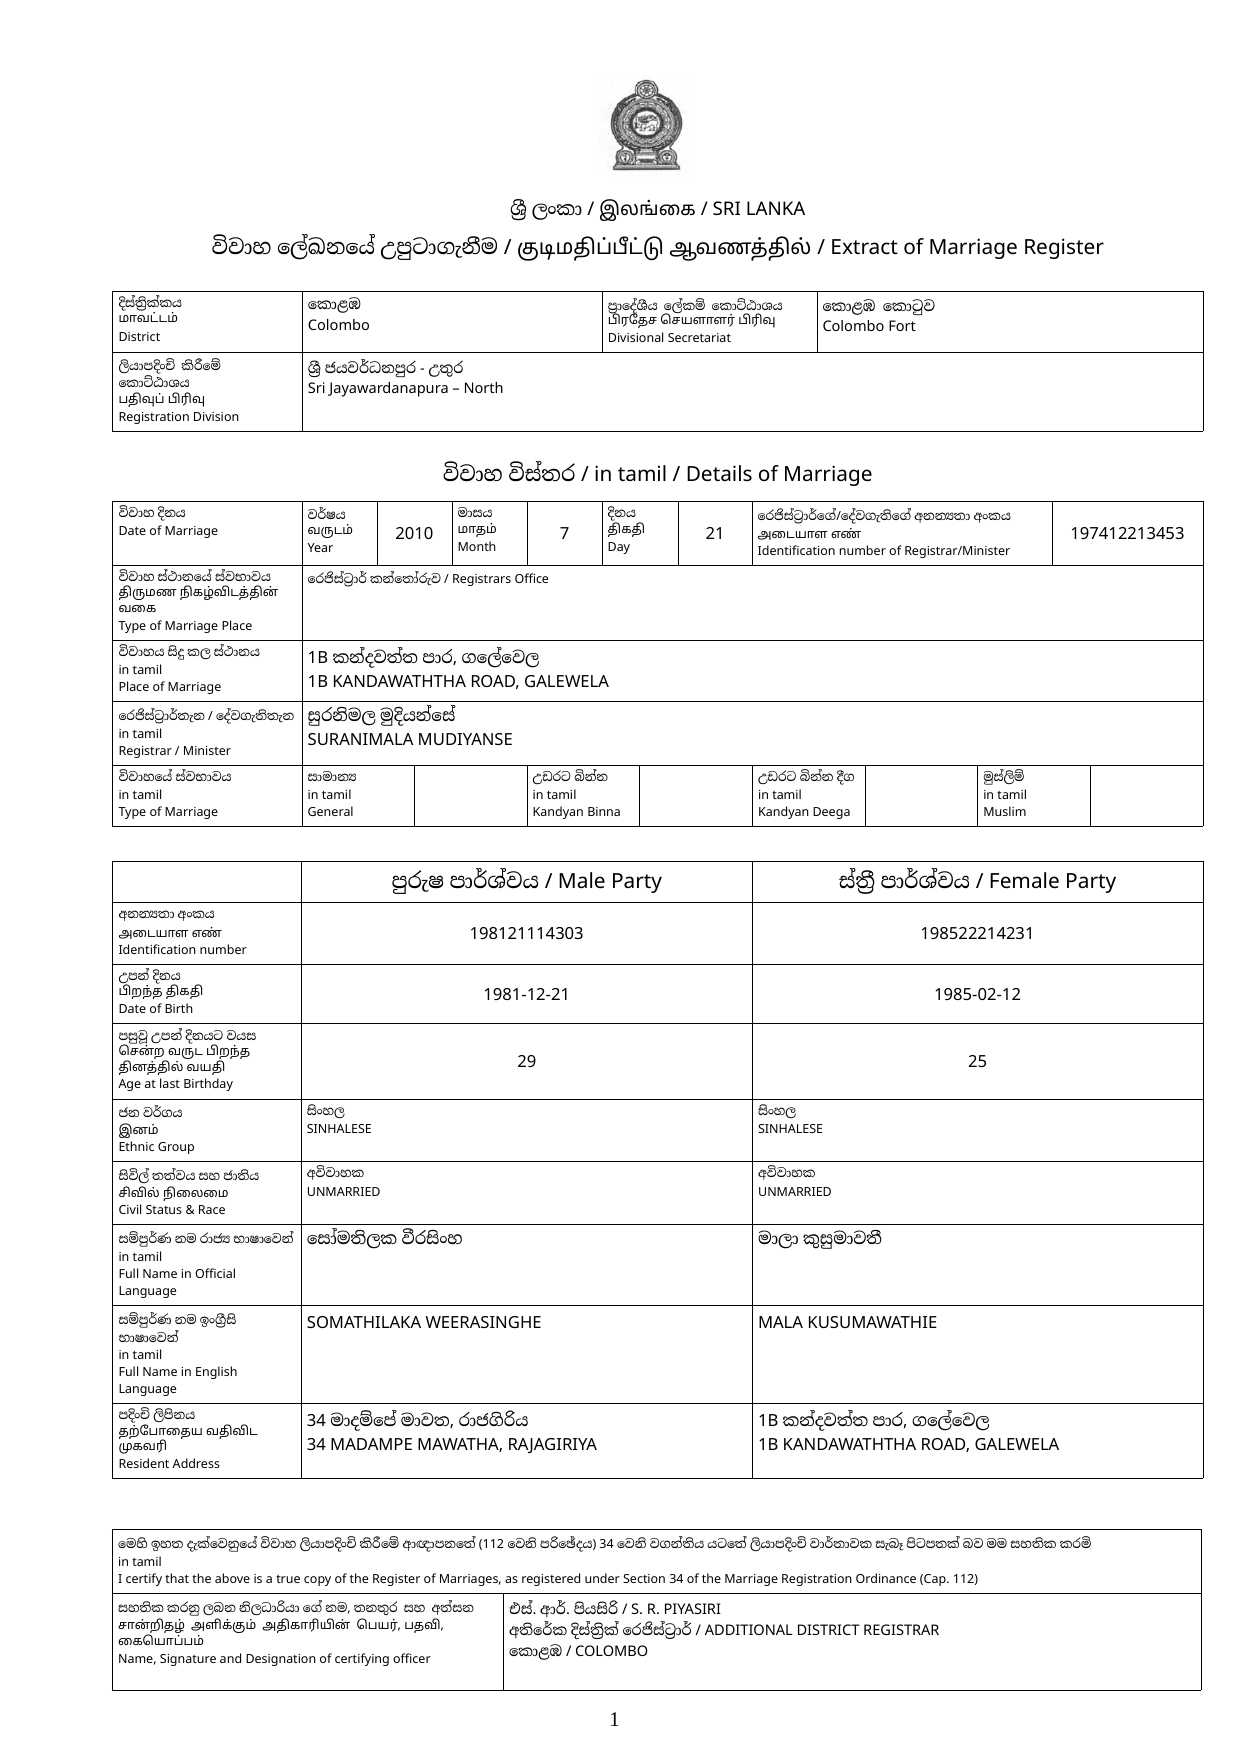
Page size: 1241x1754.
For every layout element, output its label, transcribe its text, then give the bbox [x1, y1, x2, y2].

table_cell SOMATHILAKA WEERASINGHE [302, 1306, 752, 1403]
table_header දිනය திகதி Day [603, 502, 678, 564]
table_cell [1091, 766, 1203, 826]
table_header 197412213453 [1053, 502, 1203, 564]
table_cell [640, 766, 752, 826]
table_cell උඩරට බින්න දීග in tamil Kandyan Deega [753, 766, 865, 826]
table_cell සහතික කරනු ලබන නිලධාරියා ගේ නම, තනතුර සහ අත්සන சான்றிதழ் அளிக்கும் அதிகாரியின் பெயர், பதவி, கையொப்பம் Name, Signature and Designation of certifying officer [113, 1594, 503, 1689]
table_cell ජන වර්ගය இனம் Ethnic Group [113, 1100, 301, 1161]
table_cell සෝමතිලක වීරසිංහ [302, 1225, 752, 1305]
table_header රෙජිස්ට්‍රාර්ගේ/දේවගැතිගේ අනන්‍යතා අංකය அடையாள எண் Identification number of Registrar/Minister [753, 502, 1052, 564]
table_cell විවාහය සිදු කල ස්ථානය in tamil Place of Marriage [113, 641, 302, 701]
table_cell ලියාපදිංචි කිරීමේ කොට්ඨාශය பதிவுப் பிரிவு Registration Division [113, 353, 302, 431]
table_cell [866, 766, 977, 826]
table_cell සිංහල SINHALESE [753, 1100, 1203, 1161]
text විවාහ විස්තර / in tamil / Details of Marriage [112, 459, 1203, 489]
table_cell ශ්‍රී ජයවර්ධනපුර - උතුර Sri Jayawardanapura – North [303, 353, 1203, 431]
table_cell අවිවාහක UNMARRIED [302, 1162, 752, 1224]
table_header මෙහි ඉහත දැක්වෙනුයේ විවාහ ලියාපදිංචි කිරීමේ ආඥාපනතේ (112 වෙනි පරිඡේදය) 34 වෙනි වගන්තිය යටතේ ලියාපදිංචි වාර්තාවක සැබෑ පිටපතක් බව මම සහතික කරමි in tamil I certify that the above is a true copy of the Register of Marriages, as registered under Section 34 of the Marriage Registration Ordinance (Cap. 112) [113, 1530, 1201, 1593]
table_cell 29 [302, 1024, 752, 1098]
table_cell උඩරට බින්න in tamil Kandyan Binna [528, 766, 639, 826]
table_header 21 [679, 502, 752, 564]
table_cell සම්පුර්ණ නම ඉංග්‍රීසි භාෂාවෙන් in tamil Full Name in English Language [113, 1306, 301, 1403]
table_cell 25 [753, 1024, 1203, 1098]
table_cell 1B කන්දවත්ත පාර, ගලේවෙල 1B KANDAWATHTHA ROAD, GALEWELA [303, 641, 1203, 701]
table_cell මුස්ලිම් in tamil Muslim [978, 766, 1090, 826]
table_cell උපන් දිනය பிறந்த திகதி Date of Birth [113, 965, 301, 1023]
table_cell 1B කන්දවත්ත පාර, ගලේවෙල 1B KANDAWATHTHA ROAD, GALEWELA [753, 1404, 1203, 1478]
table_cell 1981-12-21 [302, 965, 752, 1023]
table_cell එස්. ආර්. පියසිරි / S. R. PIYASIRI අතිරේක දිස්ත්‍රික් රෙජිස්ට්‍රාර් / ADDITIONAL DISTRICT REGISTRAR කොළඹ / COLOMBO [504, 1594, 1201, 1689]
table_header විවාහ දිනය Date of Marriage [113, 502, 302, 564]
table_cell විවාහ ස්ථානයේ ස්වභාවය திருமண நிகழ்விடத்தின் வகை Type of Marriage Place [113, 566, 302, 640]
table_cell 198522214231 [753, 903, 1203, 963]
table_header පුරුෂ පාර්ශ්වය / Male Party [302, 862, 752, 902]
picture [598, 76, 693, 177]
table_cell සිංහල SINHALESE [302, 1100, 752, 1161]
table_cell පදිංචි ලිපිනය தற்போதைய வதிவிட முகவரி Resident Address [113, 1404, 301, 1478]
table_cell මාලා කුසුමාවතී [753, 1225, 1203, 1305]
table_header [113, 862, 301, 902]
table_header 7 [528, 502, 602, 564]
table_cell අනන්‍යතා අංකය அடையாள எண் Identification number [113, 903, 301, 963]
table_header ප්‍රාදේශීය ලේකම් කොට්ඨාශය பிரதேச செயளாளர் பிரிவு Divisional Secretariat [603, 292, 817, 352]
table_header වර්ෂය வருடம் Year [303, 502, 377, 564]
table_cell 34 මාදම්පේ මාවත, රාජගිරිය 34 MADAMPE MAWATHA, RAJAGIRIYA [302, 1404, 752, 1478]
table_cell සිවිල් තත්වය සහ ජාතිය சிவில் நிலைமை Civil Status & Race [113, 1162, 301, 1224]
table_cell රෙජිස්ට්‍රාර්තැන / දේවගැතිතැන in tamil Registrar / Minister [113, 702, 302, 765]
table_cell පසුවූ උපන් දිනයට වයස சென்ற வருட பிறந்த தினத்தில் வயதி Age at last Birthday [113, 1024, 301, 1098]
table_cell විවාහයේ ස්වභාවය in tamil Type of Marriage [113, 766, 302, 826]
table_cell MALA KUSUMAWATHIE [753, 1306, 1203, 1403]
table_cell 198121114303 [302, 903, 752, 963]
table_cell සුරනිමල මුදියන්සේ SURANIMALA MUDIYANSE [303, 702, 1203, 765]
table_header 2010 [378, 502, 452, 564]
table_header ස්ත්‍රී පාර්ශ්වය / Female Party [753, 862, 1203, 902]
table_cell 1985-02-12 [753, 965, 1203, 1023]
text ශ්‍රී ලංකා / ﻿இலங்கை / SRI LANKA [112, 195, 1203, 221]
table_cell අවිවාහක UNMARRIED [753, 1162, 1203, 1224]
table_cell සම්පුර්ණ නම රාජ්‍ය භාෂාවෙන් in tamil Full Name in Official Language [113, 1225, 301, 1305]
table_header කොළඹ කොටුව Colombo Fort [818, 292, 1203, 352]
table_header මාසය மாதம் Month [453, 502, 527, 564]
table_cell රෙජිස්ට්‍රාර් කන්තෝරුව / Registrars Office [303, 566, 1203, 640]
table_cell සාමාන්‍ය in tamil General [303, 766, 414, 826]
table_header දිස්ත්‍රික්කය மாவட்டம் District [113, 292, 302, 352]
table_header කොළඹ Colombo [303, 292, 602, 352]
text විවාහ ලේඛනයේ උපුටාගැනීම / குடிமதிப்பீட்டு ஆவணத்தில் / Extract of Marriage Register [112, 232, 1203, 262]
table_cell [415, 766, 527, 826]
